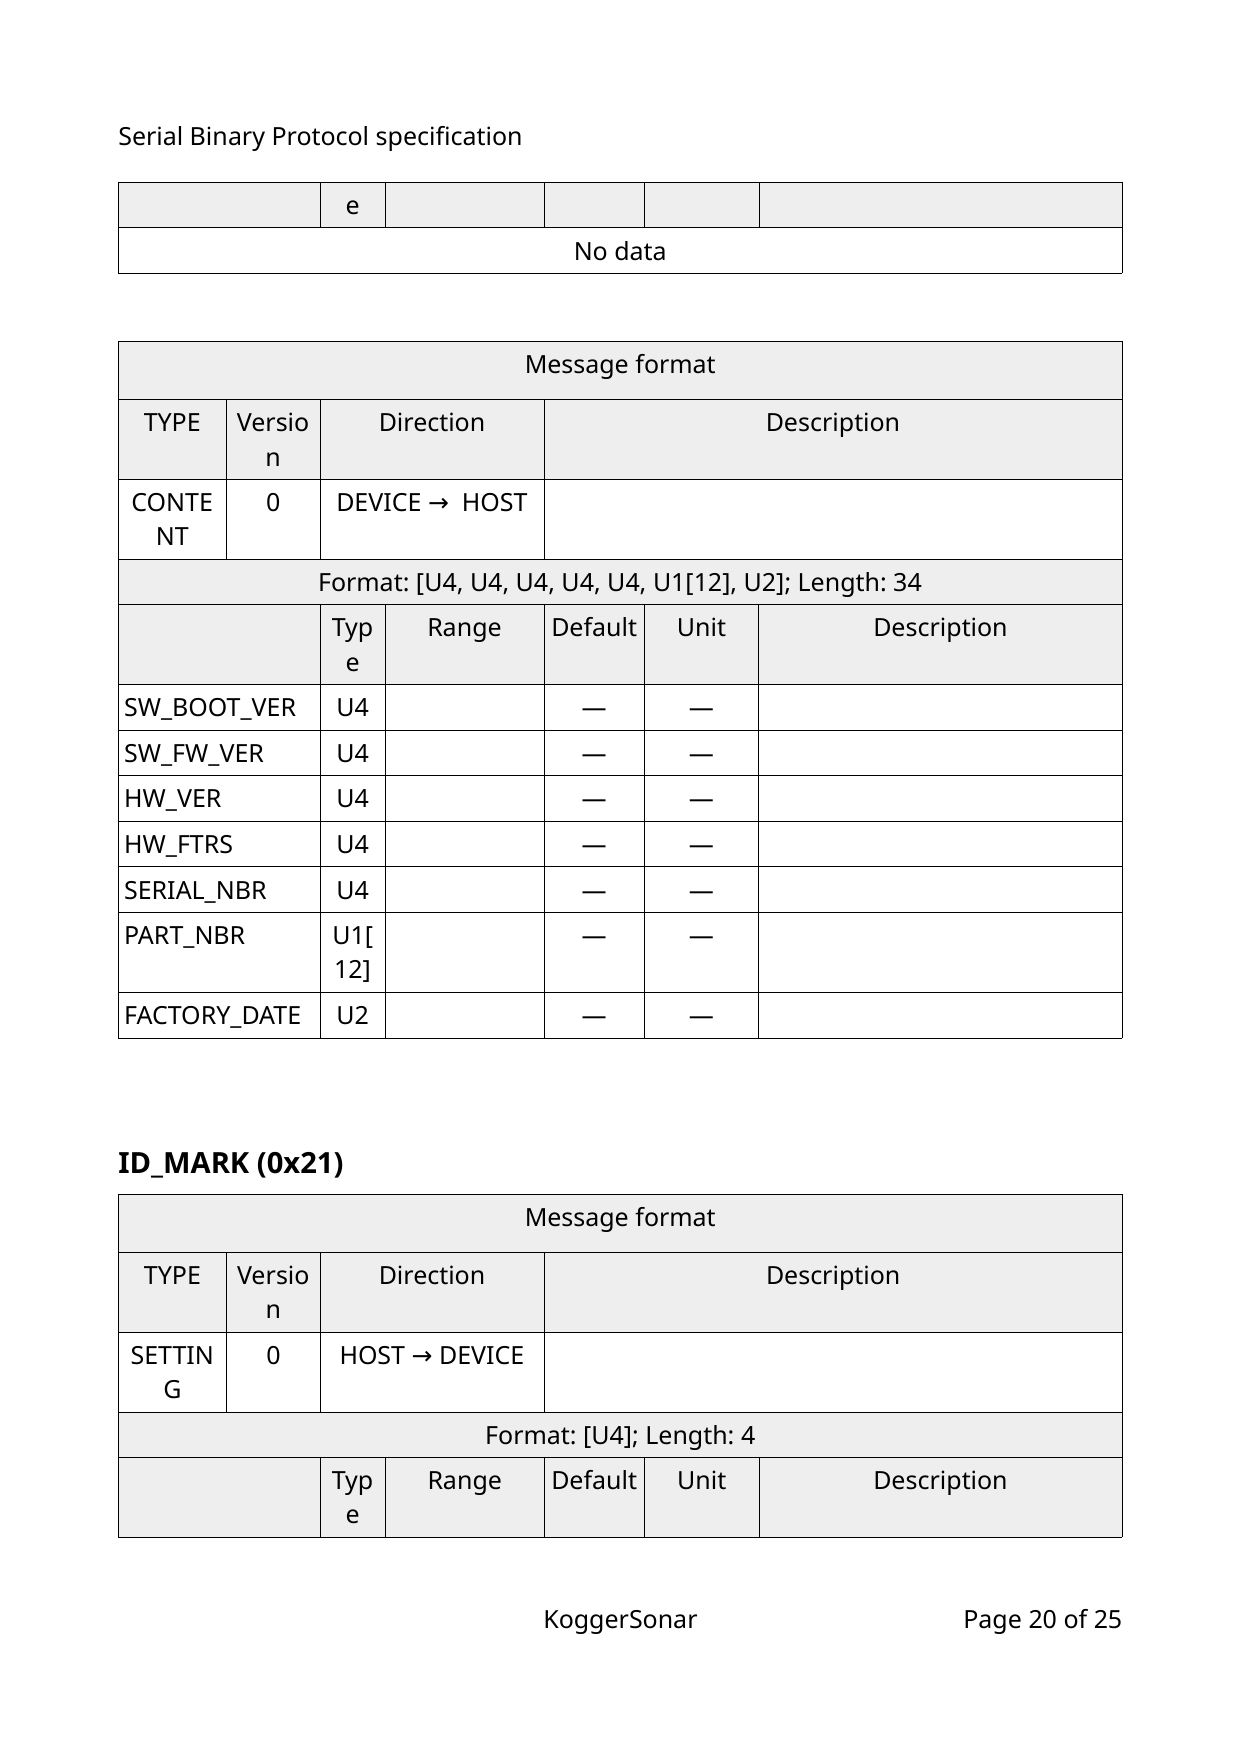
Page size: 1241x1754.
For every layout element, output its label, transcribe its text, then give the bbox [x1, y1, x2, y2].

table_cell DEVICE → HOST [321, 480, 544, 559]
table_cell — [645, 731, 758, 775]
table_cell Version [227, 400, 320, 479]
table_cell Type [321, 605, 385, 684]
table_cell — [545, 913, 644, 992]
table_cell U4 [321, 731, 385, 775]
table_cell — [645, 776, 758, 821]
table_cell U2 [321, 993, 385, 1037]
table_cell Type [321, 1458, 385, 1537]
table_cell U4 [321, 867, 385, 912]
subtitle ID_MARK (0x21) [118, 1142, 1122, 1182]
table_cell [545, 1333, 1122, 1412]
table_cell TYPE [119, 400, 226, 479]
table_cell U1[12] [321, 913, 385, 992]
table_cell [119, 183, 320, 227]
table_cell Range [386, 605, 544, 684]
table_cell [760, 183, 1122, 227]
table_cell [759, 731, 1122, 775]
table_cell SW_FW_VER [119, 731, 320, 775]
table_cell — [645, 822, 758, 866]
table_cell Version [227, 1253, 320, 1332]
table_cell — [545, 822, 644, 866]
table_header Message format [119, 342, 1122, 399]
table_cell Format: [U4]; Length: 4 [119, 1413, 1122, 1457]
table_header Message format [119, 1195, 1122, 1252]
table_cell e [321, 183, 385, 227]
table_cell HOST → DEVICE [321, 1333, 544, 1412]
table_cell [759, 685, 1122, 729]
table_cell [759, 913, 1122, 992]
table_cell — [645, 867, 758, 912]
table_cell [759, 776, 1122, 821]
table_cell [545, 183, 644, 227]
table_cell SERIAL_NBR [119, 867, 320, 912]
table_cell Unit [645, 605, 758, 684]
table_cell CONTENT [119, 480, 226, 559]
table_cell Description [545, 400, 1122, 479]
table_cell Unit [645, 1458, 759, 1537]
table_cell U4 [321, 822, 385, 866]
table_cell [386, 993, 544, 1037]
table_cell — [545, 685, 644, 729]
table_cell Range [386, 1458, 544, 1537]
table_cell PART_NBR [119, 913, 320, 992]
table_cell Description [545, 1253, 1122, 1332]
table_cell [645, 183, 759, 227]
table_cell [119, 1458, 320, 1537]
table_cell [386, 731, 544, 775]
table_cell Default [545, 1458, 644, 1537]
table_cell 0 [227, 480, 320, 559]
table_cell SETTING [119, 1333, 226, 1412]
table_cell — [545, 867, 644, 912]
table_cell [119, 605, 320, 684]
table_cell U4 [321, 685, 385, 729]
table_cell 0 [227, 1333, 320, 1412]
table_cell — [645, 913, 758, 992]
table_cell [386, 867, 544, 912]
table_cell TYPE [119, 1253, 226, 1332]
table_cell HW_FTRS [119, 822, 320, 866]
table_cell Format: [U4, U4, U4, U4, U4, U1[12], U2]; Length: 34 [119, 560, 1122, 604]
table_cell Direction [321, 1253, 544, 1332]
table_cell Direction [321, 400, 544, 479]
table_cell — [545, 993, 644, 1037]
table_cell Description [759, 605, 1122, 684]
table_cell [386, 822, 544, 866]
table_cell [759, 993, 1122, 1037]
table_cell Description [760, 1458, 1122, 1537]
table_cell [386, 776, 544, 821]
table_cell No data [119, 228, 1122, 273]
table_cell [386, 183, 544, 227]
table_cell — [645, 685, 758, 729]
table_cell — [545, 776, 644, 821]
table_cell Default [545, 605, 644, 684]
table_cell — [545, 731, 644, 775]
table_cell [386, 685, 544, 729]
table_cell — [645, 993, 758, 1037]
table_cell SW_BOOT_VER [119, 685, 320, 729]
table_cell [386, 913, 544, 992]
table_cell [759, 867, 1122, 912]
table_cell HW_VER [119, 776, 320, 821]
table_cell FACTORY_DATE [119, 993, 320, 1037]
table_cell [545, 480, 1122, 559]
table_cell U4 [321, 776, 385, 821]
table_cell [759, 822, 1122, 866]
